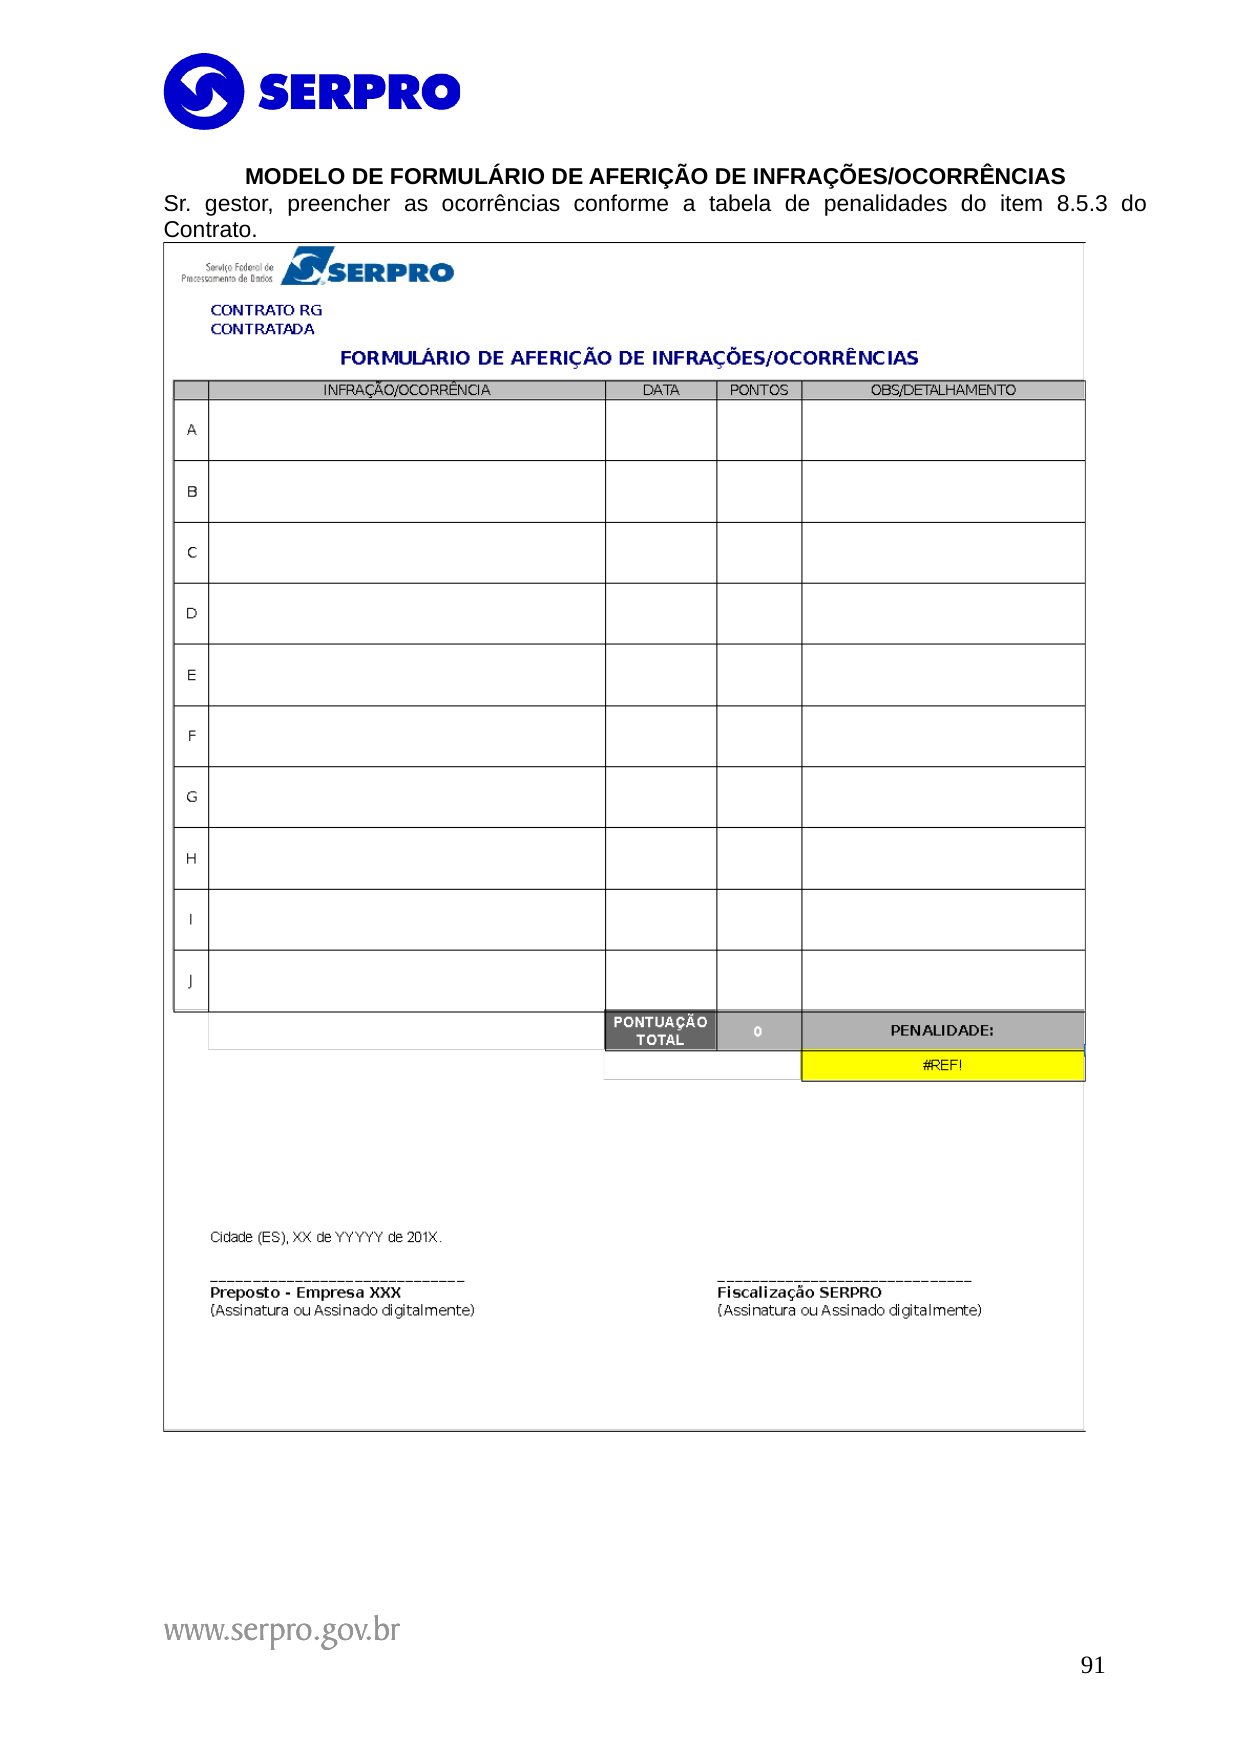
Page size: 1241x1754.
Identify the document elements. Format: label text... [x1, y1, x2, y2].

picture [163, 53, 461, 130]
text MODELO DE FORMULÁRIO DE AFERIÇÃO DE INFRAÇÕES/OCORRÊNCIAS [163, 163, 1148, 190]
text Sr. gestor, preencher as ocorrências conforme a tabela de penalidades do item 8.5.3 do Contrato. [163, 190, 1148, 242]
picture [163, 242, 1086, 1434]
picture [167, 1615, 397, 1650]
